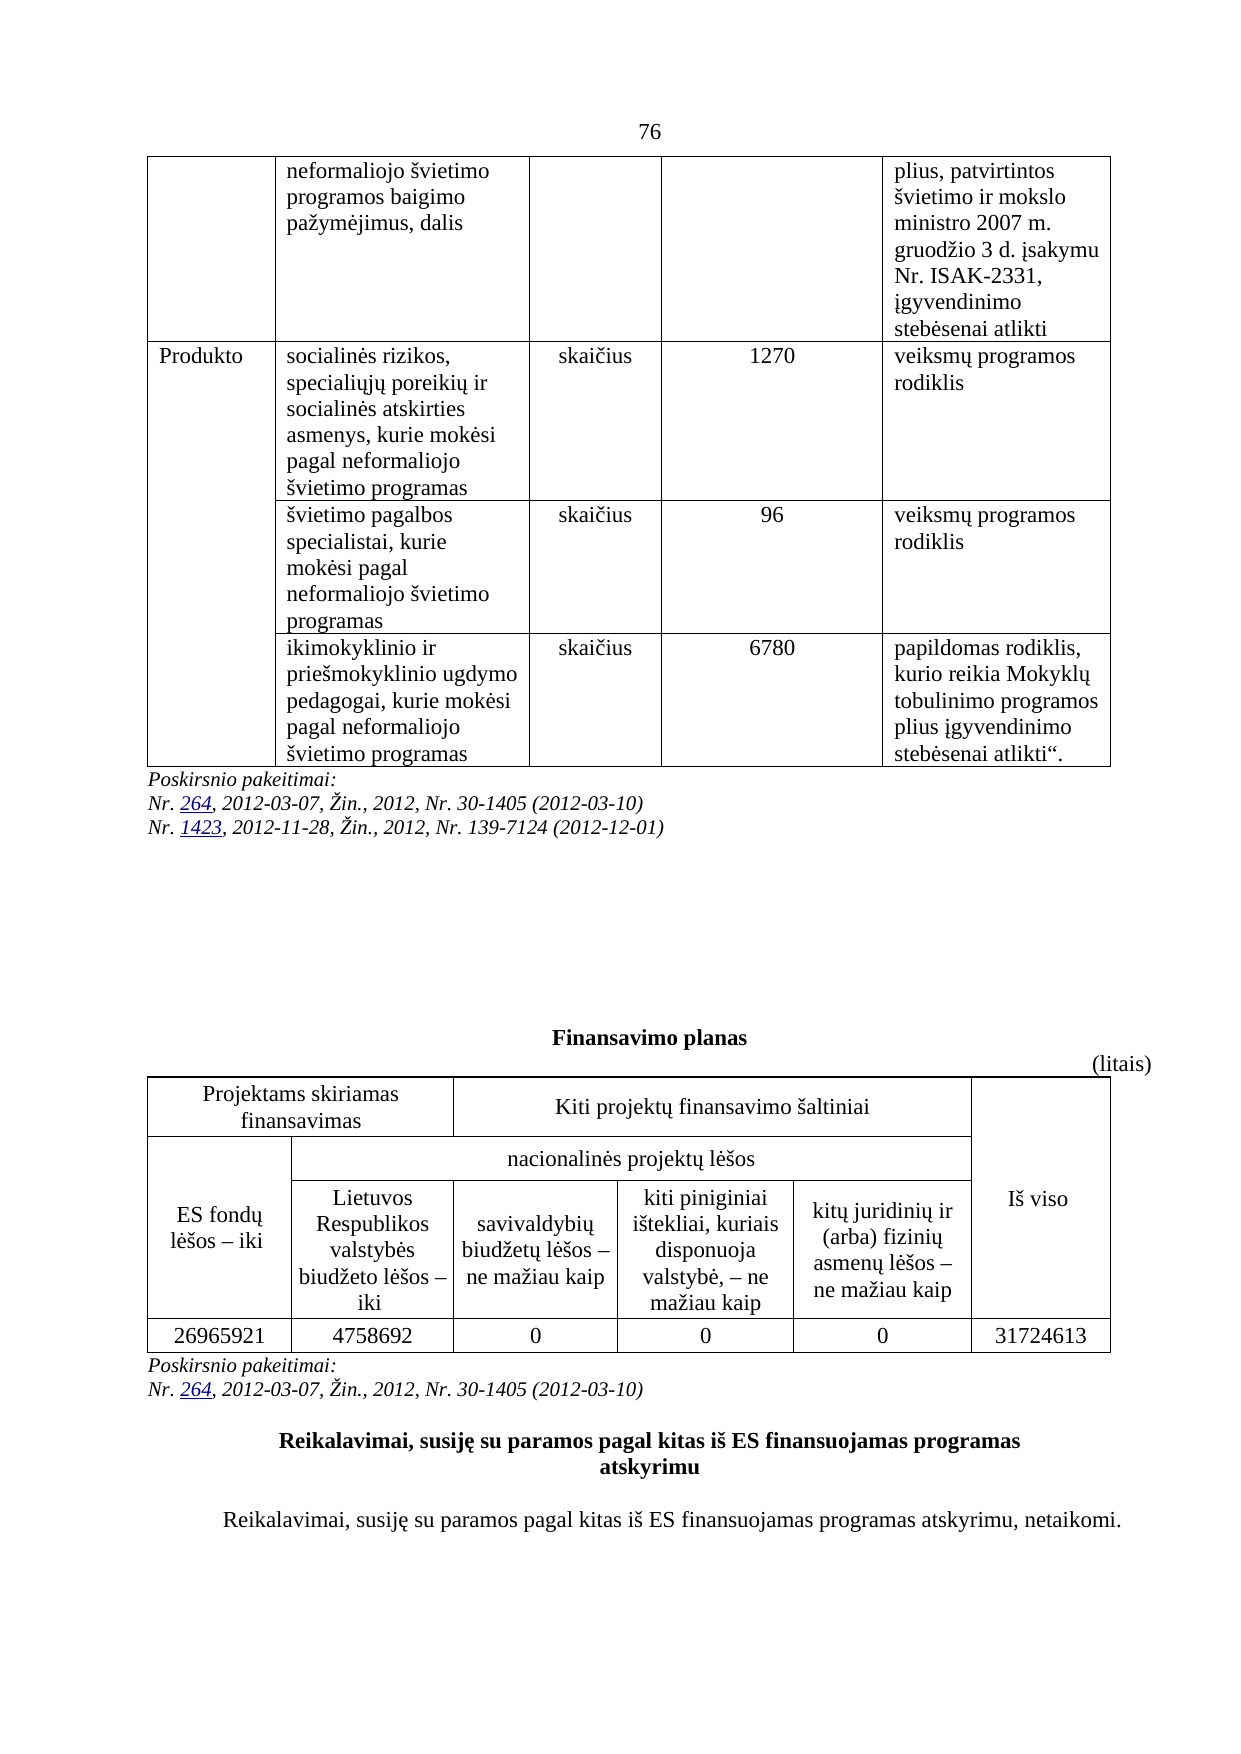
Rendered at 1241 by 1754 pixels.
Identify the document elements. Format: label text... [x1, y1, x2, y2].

table_cell 96 [662, 501, 882, 633]
text Nr. 264, 2012-03-07, Žin., 2012, Nr. 30-1405 (2012-03-10) [148, 791, 1152, 815]
table_cell nacionalinės projektų lėšos [292, 1137, 971, 1180]
table_cell skaičius [530, 342, 661, 500]
table_cell savivaldybių biudžetų lėšos – ne mažiau kaip [454, 1181, 617, 1318]
text Poskirsnio pakeitimai: [148, 1353, 1152, 1377]
table_cell 4758692 [292, 1319, 453, 1352]
text Nr. 264, 2012-03-07, Žin., 2012, Nr. 30-1405 (2012-03-10) [148, 1377, 1152, 1401]
text Poskirsnio pakeitimai: [148, 767, 1152, 791]
table_cell ikimokyklinio ir priešmokyklinio ugdymo pedagogai, kurie mokėsi pagal neformaliojo švietimo programas [276, 634, 529, 766]
text Finansavimo planas [148, 1024, 1152, 1050]
table_cell neformaliojo švietimo programos baigimo pažymėjimus, dalis [276, 157, 529, 341]
table_cell [662, 157, 882, 341]
table_cell 0 [794, 1319, 971, 1352]
table_cell 26965921 [148, 1319, 291, 1352]
text Reikalavimai, susiję su paramos pagal kitas iš ES finansuojamas programas atskyrimu, netaikomi. [148, 1506, 1152, 1532]
table_cell Produkto [148, 342, 275, 766]
table_cell 0 [618, 1319, 793, 1352]
table_cell Lietuvos Respublikos valstybės biudžeto lėšos – iki [292, 1181, 453, 1318]
table_cell 31724613 [972, 1319, 1110, 1352]
table_cell skaičius [530, 501, 661, 633]
table_cell ES fondų lėšos – iki [148, 1137, 291, 1318]
table_cell veiksmų programos rodiklis [883, 501, 1110, 633]
table_cell kiti piniginiai ištekliai, kuriais disponuoja valstybė, – ne mažiau kaip [618, 1181, 793, 1318]
table_header Iš viso [972, 1078, 1110, 1318]
table_cell švietimo pagalbos specialistai, kurie mokėsi pagal neformaliojo švietimo programas [276, 501, 529, 633]
table_cell [530, 157, 661, 341]
table_cell veiksmų programos rodiklis [883, 342, 1110, 500]
table_cell 1270 [662, 342, 882, 500]
table_cell [148, 157, 275, 341]
text Reikalavimai, susiję su paramos pagal kitas iš ES finansuojamas programas atskyrimu [148, 1427, 1152, 1480]
table_cell plius, patvirtin­tos švietimo ir mokslo ministro 2007 m. gruodžio 3 d. įsakymu Nr. ISAK-2331, įgyvendinimo stebėsenai atlikti [883, 157, 1110, 341]
table_cell papildomas rodiklis, kurio reikia Mokyklų tobulinimo programos plius įgyvendinimo stebėsenai atlikti“. [883, 634, 1110, 766]
table_cell socialinės rizikos, specialiųjų poreikių ir socialinės atskirties asmenys, kurie mokėsi pagal neformaliojo švietimo programas [276, 342, 529, 500]
table_cell kitų juridinių ir (arba) fizinių asmenų lėšos – ne mažiau kaip [794, 1181, 971, 1318]
table_cell 0 [454, 1319, 617, 1352]
table_header Projektams skiriamas finansavimas [148, 1078, 453, 1136]
text (litais) [148, 1050, 1152, 1076]
text Nr. 1423, 2012-11-28, Žin., 2012, Nr. 139-7124 (2012-12-01) [148, 815, 1152, 839]
table_cell 6780 [662, 634, 882, 766]
table_cell skaičius [530, 634, 661, 766]
table_header Kiti projektų finansavimo šaltiniai [454, 1078, 971, 1136]
